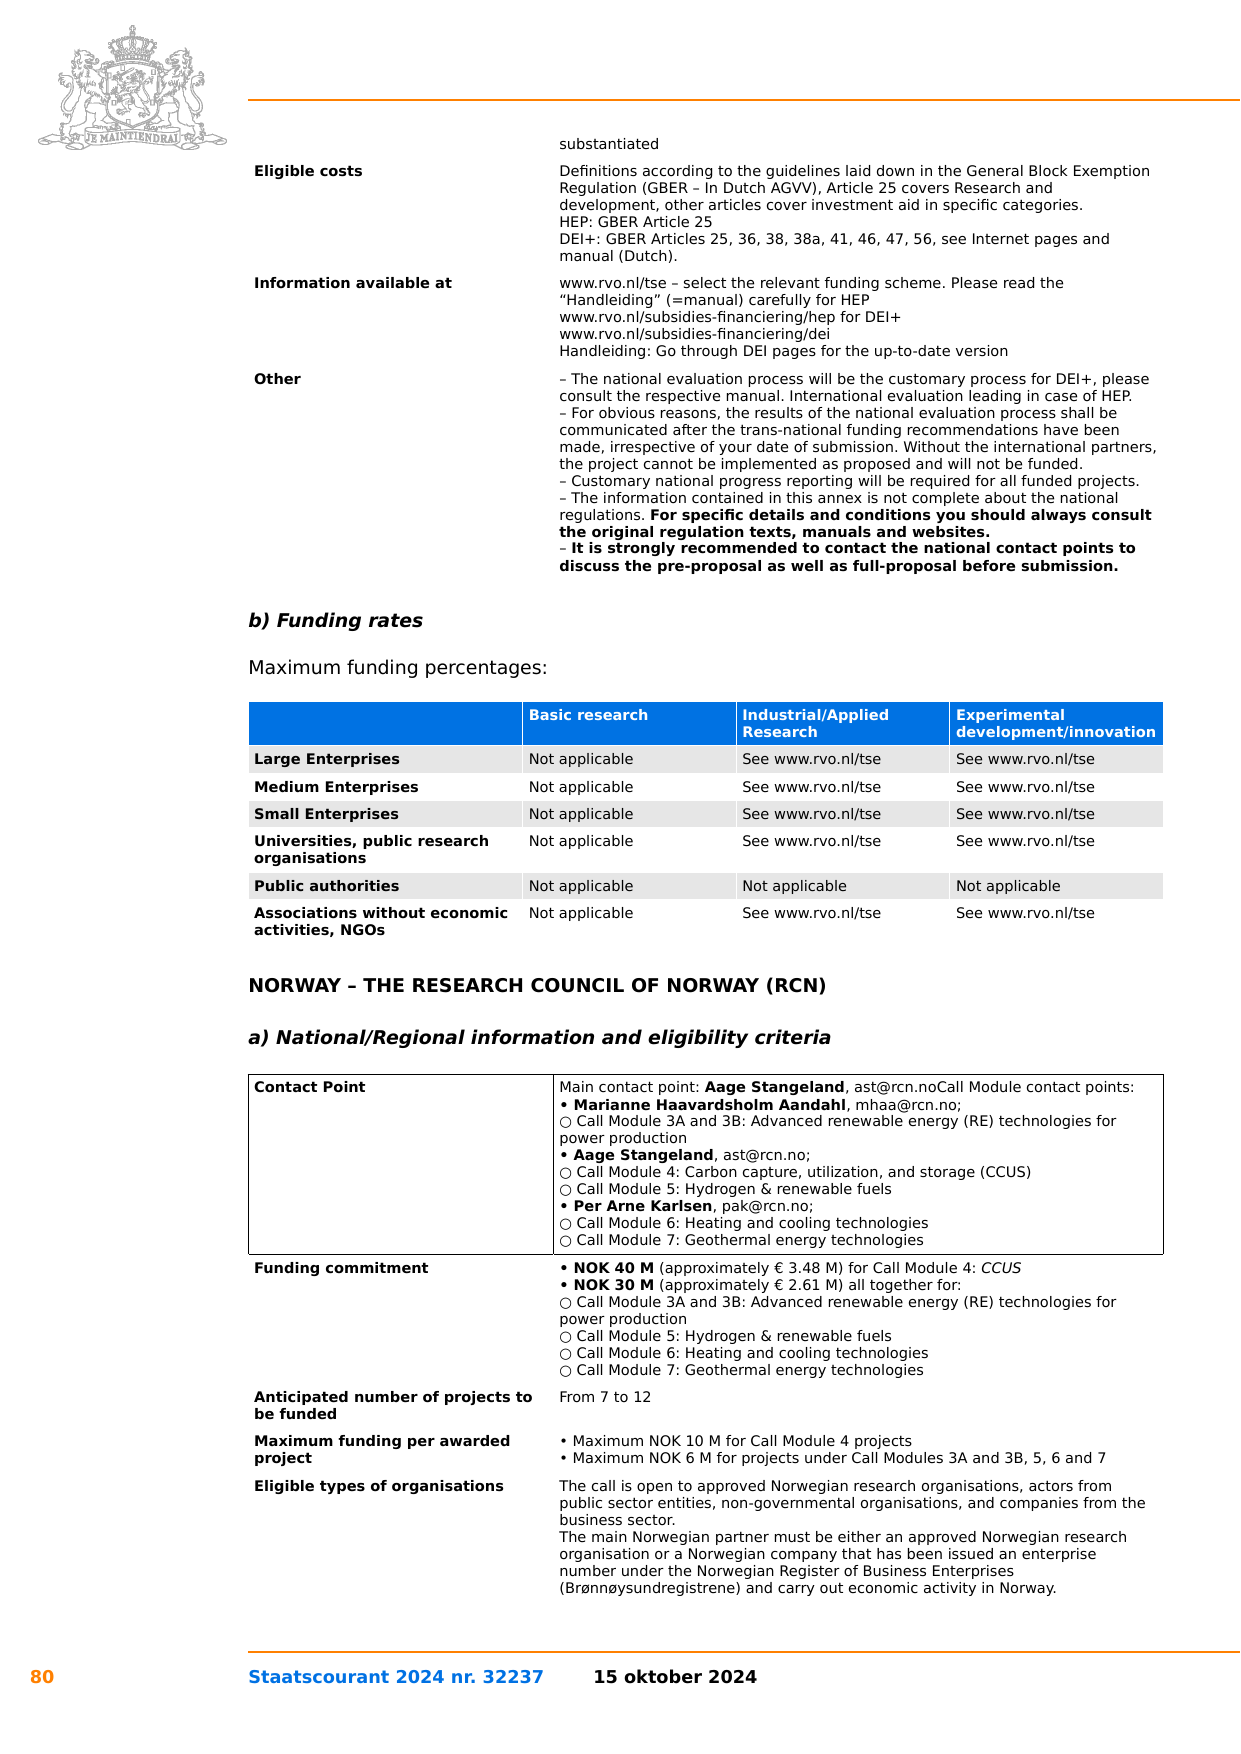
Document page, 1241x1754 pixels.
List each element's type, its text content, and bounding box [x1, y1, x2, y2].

table_cell substantiated [554, 131, 1163, 157]
table_cell Other [249, 366, 553, 579]
table_cell Not applicable [950, 873, 1163, 899]
table_cell See www.rvo.nl/tse [737, 801, 949, 827]
picture [38, 25, 227, 150]
table_cell See www.rvo.nl/tse [737, 900, 949, 944]
table_cell • Maximum NOK 10 M for Call Module 4 projects • Maximum NOK 6 M for projects under Call Modules 3A and 3B, 5, 6 and 7 [554, 1429, 1163, 1472]
table_cell Not applicable [523, 801, 736, 827]
table_cell Not applicable [737, 873, 949, 899]
table_cell [249, 131, 553, 157]
table_cell See www.rvo.nl/tse [950, 774, 1163, 800]
table_cell Not applicable [523, 900, 736, 944]
table_cell Not applicable [523, 746, 736, 773]
table_cell Not applicable [523, 873, 736, 899]
table_cell Funding commitment [249, 1255, 553, 1383]
table_cell Eligible types of organisations [249, 1473, 553, 1601]
table_header Main contact point: Aage Stangeland, ast@rcn.noCall Module contact points: • Marianne Haavardsholm Aandahl, mhaa@rcn.no; ○ Call Module 3A and 3B: Advanced renewable energy (RE) technologies for power production • Aage Stangeland, ast@rcn.no; ○ Call Module 4: Carbon capture, utilization, and storage (CCUS) ○ Call Module 5: Hydrogen & renewable fuels • Per Arne Karlsen, pak@rcn.no; ○ Call Module 6: Heating and cooling technologies ○ Call Module 7: Geothermal energy technologies [554, 1075, 1163, 1254]
table_header Industrial/Applied Research [737, 702, 949, 745]
table_cell Public authorities [249, 873, 522, 899]
table_cell • NOK 40 M (approximately € 3.48 M) for Call Module 4: CCUS • NOK 30 M (approximately € 2.61 M) all together for: ○ Call Module 3A and 3B: Advanced renewable energy (RE) technologies for power production ○ Call Module 5: Hydrogen & renewable fuels ○ Call Module 6: Heating and cooling technologies ○ Call Module 7: Geothermal energy technologies [554, 1255, 1163, 1383]
text Maximum funding percentages: [248, 657, 1163, 679]
table_cell See www.rvo.nl/tse [950, 746, 1163, 773]
table_cell See www.rvo.nl/tse [950, 829, 1163, 872]
table_cell Universities, public research organisations [249, 829, 522, 872]
table_cell See www.rvo.nl/tse [737, 774, 949, 800]
table_cell Associations without economic activities, NGOs [249, 900, 522, 944]
table_cell www.rvo.nl/tse – select the relevant funding scheme. Please read the “Handleiding” (=manual) carefully for HEP www.rvo.nl/subsidies-financiering/hep for DEI+ www.rvo.nl/subsidies-financiering/dei Handleiding: Go through DEI pages for the up-to-date version [554, 271, 1163, 365]
subtitle b) Funding rates [248, 610, 1163, 632]
table_header [249, 702, 522, 745]
table_header Contact Point [249, 1075, 553, 1254]
table_cell Not applicable [523, 774, 736, 800]
subtitle NORWAY – THE RESEARCH COUNCIL OF NORWAY (RCN) [248, 975, 1163, 997]
table_cell See www.rvo.nl/tse [737, 829, 949, 872]
table_cell See www.rvo.nl/tse [950, 801, 1163, 827]
table_cell Large Enterprises [249, 746, 522, 773]
table_cell See www.rvo.nl/tse [950, 900, 1163, 944]
table_cell Anticipated number of projects to be funded [249, 1384, 553, 1427]
table_cell See www.rvo.nl/tse [737, 746, 949, 773]
table_cell Medium Enterprises [249, 774, 522, 800]
table_cell Information available at [249, 271, 553, 365]
table_header Experimental development/innovation [950, 702, 1163, 745]
table_header Basic research [523, 702, 736, 745]
table_cell Eligible costs [249, 158, 553, 269]
table_cell Small Enterprises [249, 801, 522, 827]
table_cell From 7 to 12 [554, 1384, 1163, 1427]
table_cell The call is open to approved Norwegian research organisations, actors from public sector entities, non-governmental organisations, and companies from the business sector. The main Norwegian partner must be either an approved Norwegian research organisation or a Norwegian company that has been issued an enterprise number under the Norwegian Register of Business Enterprises (Brønnøysundregistrene) and carry out economic activity in Norway. [554, 1473, 1163, 1601]
subtitle a) National/Regional information and eligibility criteria [248, 1027, 1163, 1049]
table_cell – The national evaluation process will be the customary process for DEI+, please consult the respective manual. International evaluation leading in case of HEP. – For obvious reasons, the results of the national evaluation process shall be communicated after the trans-national funding recommendations have been made, irrespective of your date of submission. Without the international partners, the project cannot be implemented as proposed and will not be funded. – Customary national progress reporting will be required for all funded projects. – The information contained in this annex is not complete about the national regulations. For specific details and conditions you should always consult the original regulation texts, manuals and websites. – It is strongly recommended to contact the national contact points to discuss the pre-proposal as well as full-proposal before submission. [554, 366, 1163, 579]
table_cell Maximum funding per awarded project [249, 1429, 553, 1472]
table_cell Not applicable [523, 829, 736, 872]
table_cell Definitions according to the guidelines laid down in the General Block Exemption Regulation (GBER – In Dutch AGVV), Article 25 covers Research and development, other articles cover investment aid in specific categories. HEP: GBER Article 25 DEI+: GBER Articles 25, 36, 38, 38a, 41, 46, 47, 56, see Internet pages and manual (Dutch). [554, 158, 1163, 269]
